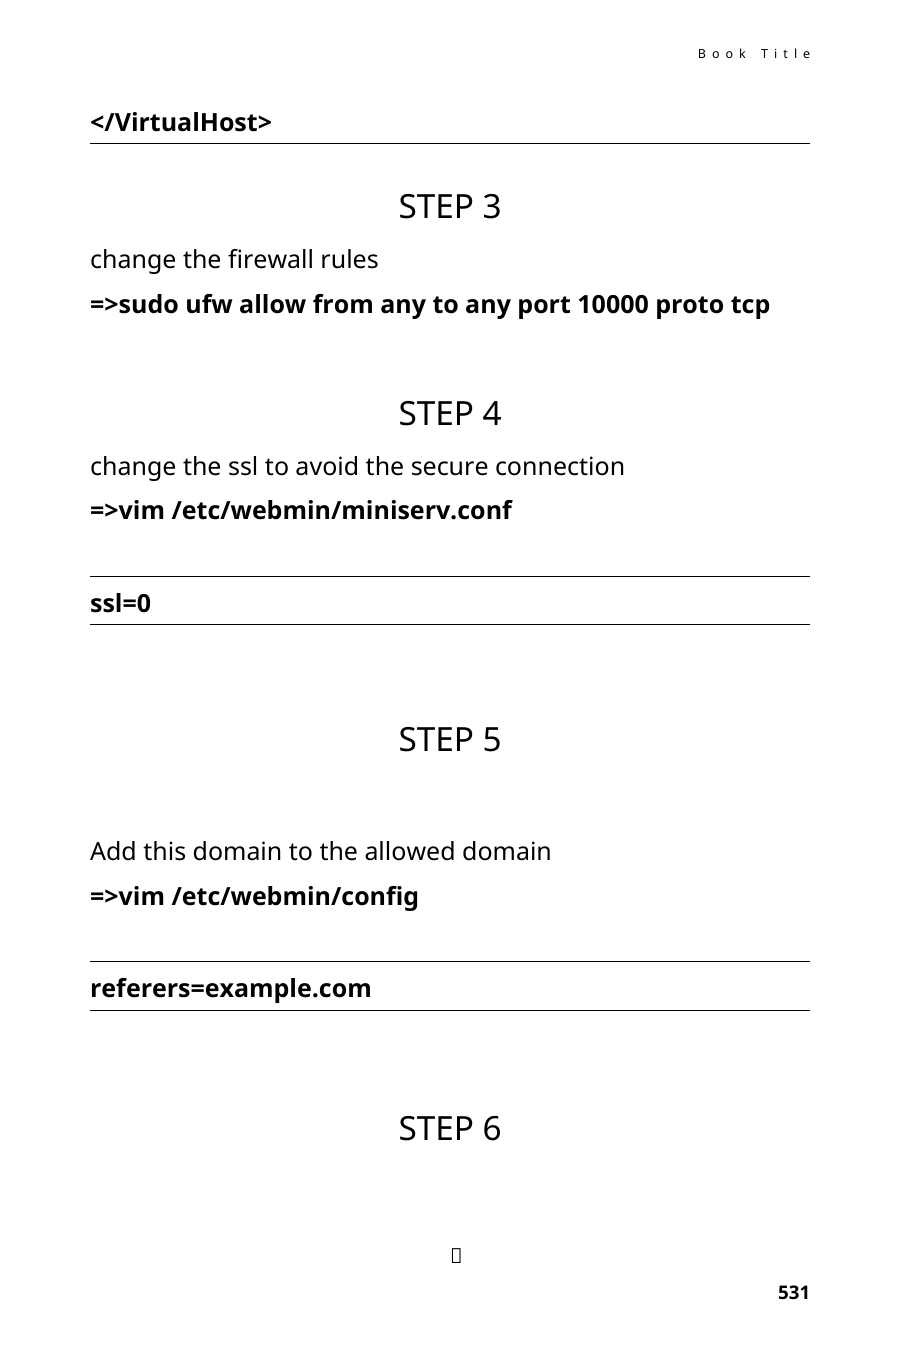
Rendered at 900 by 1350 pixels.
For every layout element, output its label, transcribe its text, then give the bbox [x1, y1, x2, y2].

text STEP 5 [90, 716, 810, 761]
text change the firewall rules [90, 242, 810, 276]
text STEP 6 [90, 1105, 810, 1150]
text =>vim /etc/webmin/miniserv.conf [90, 493, 810, 527]
text =>vim /etc/webmin/config [90, 878, 810, 912]
text STEP 4 [90, 390, 810, 435]
text referers=example.com [90, 971, 810, 1010]
text =>sudo ufw allow from any to any port 10000 proto tcp [90, 286, 810, 321]
text Add this domain to the allowed domain [90, 834, 810, 868]
text </VirtualHost> [90, 105, 810, 143]
text change the ssl to avoid the secure connection [90, 449, 810, 483]
text ssl=0 [90, 586, 810, 624]
text STEP 3 [90, 183, 810, 229]
